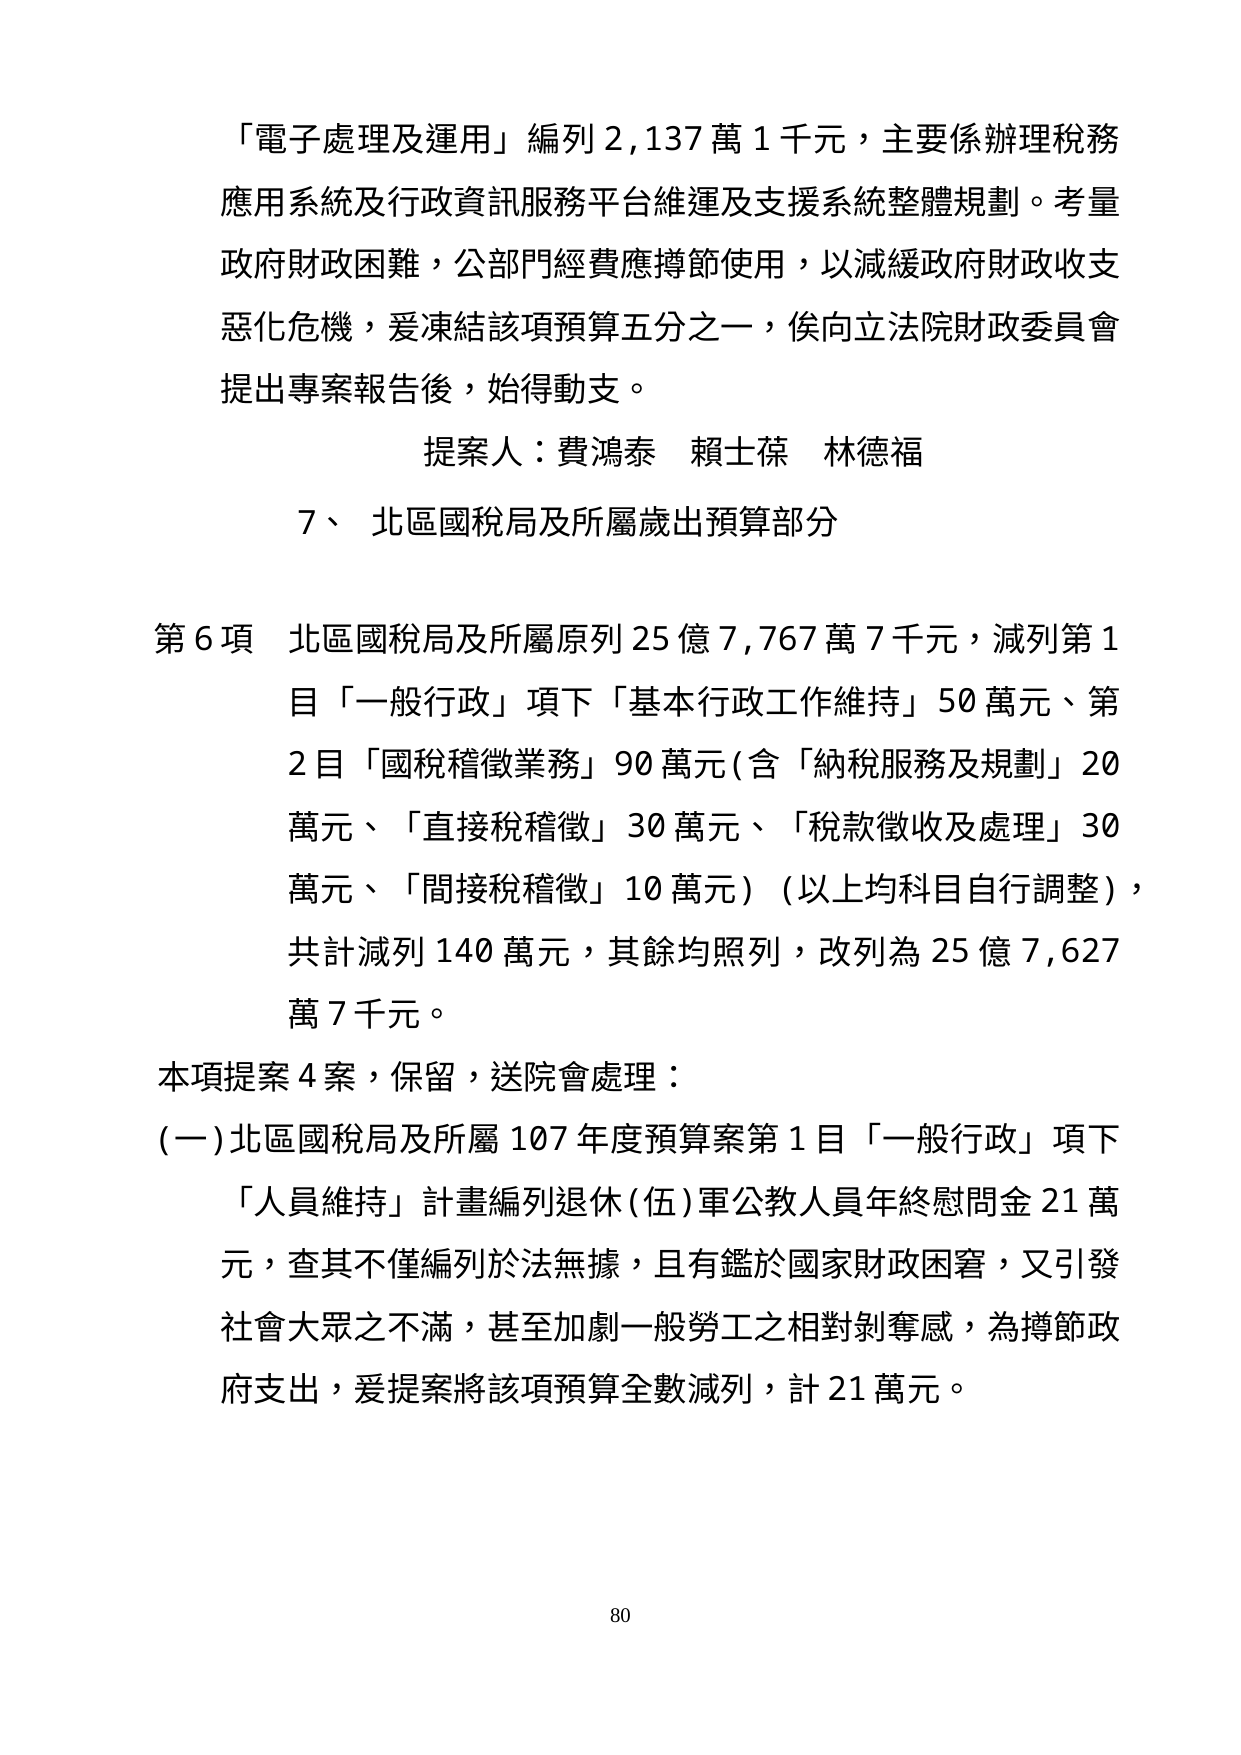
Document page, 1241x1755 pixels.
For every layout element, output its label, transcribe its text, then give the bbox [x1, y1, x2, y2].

text 本項提案4案，保留，送院會處理： [90, 1033, 1120, 1096]
text 提案人：費鴻泰 賴士葆 林德福 [120, 408, 1120, 471]
text 第6項 北區國稅局及所屬原列25億7,767萬7千元，減列第1目「一般行政」項下「基本行政工作維持」50萬元、第2目「國稅稽徵業務」90萬元(含「納稅服務及規劃」20萬元、「直接稅稽徵」30萬元、「稅款徵收及處理」30萬元、「間接稅稽徵」10萬元) (以上均科目自行調整)，共計減列140萬元，其餘均照列，改列為25億7,627萬7千元。 [153, 596, 1120, 1033]
text (一)北區國稅局及所屬107年度預算案第1目「一般行政」項下「人員維持」計畫編列退休(伍)軍公教人員年終慰問金21萬元，查其不僅編列於法無據，且有鑑於國家財政困窘，又引發社會大眾之不滿，甚至加劇一般勞工之相對剝奪感，為撙節政府支出，爰提案將該項預算全數減列，計21萬元。 [153, 1096, 1120, 1408]
list 北區國稅局及所屬歲出預算部分 [297, 489, 1120, 546]
text 「電子處理及運用」編列2,137萬1千元，主要係辦理稅務應用系統及行政資訊服務平台維運及支援系統整體規劃。考量政府財政困難，公部門經費應撙節使用，以減緩政府財政收支惡化危機，爰凍結該項預算五分之一，俟向立法院財政委員會提出專案報告後，始得動支。 [153, 96, 1120, 408]
